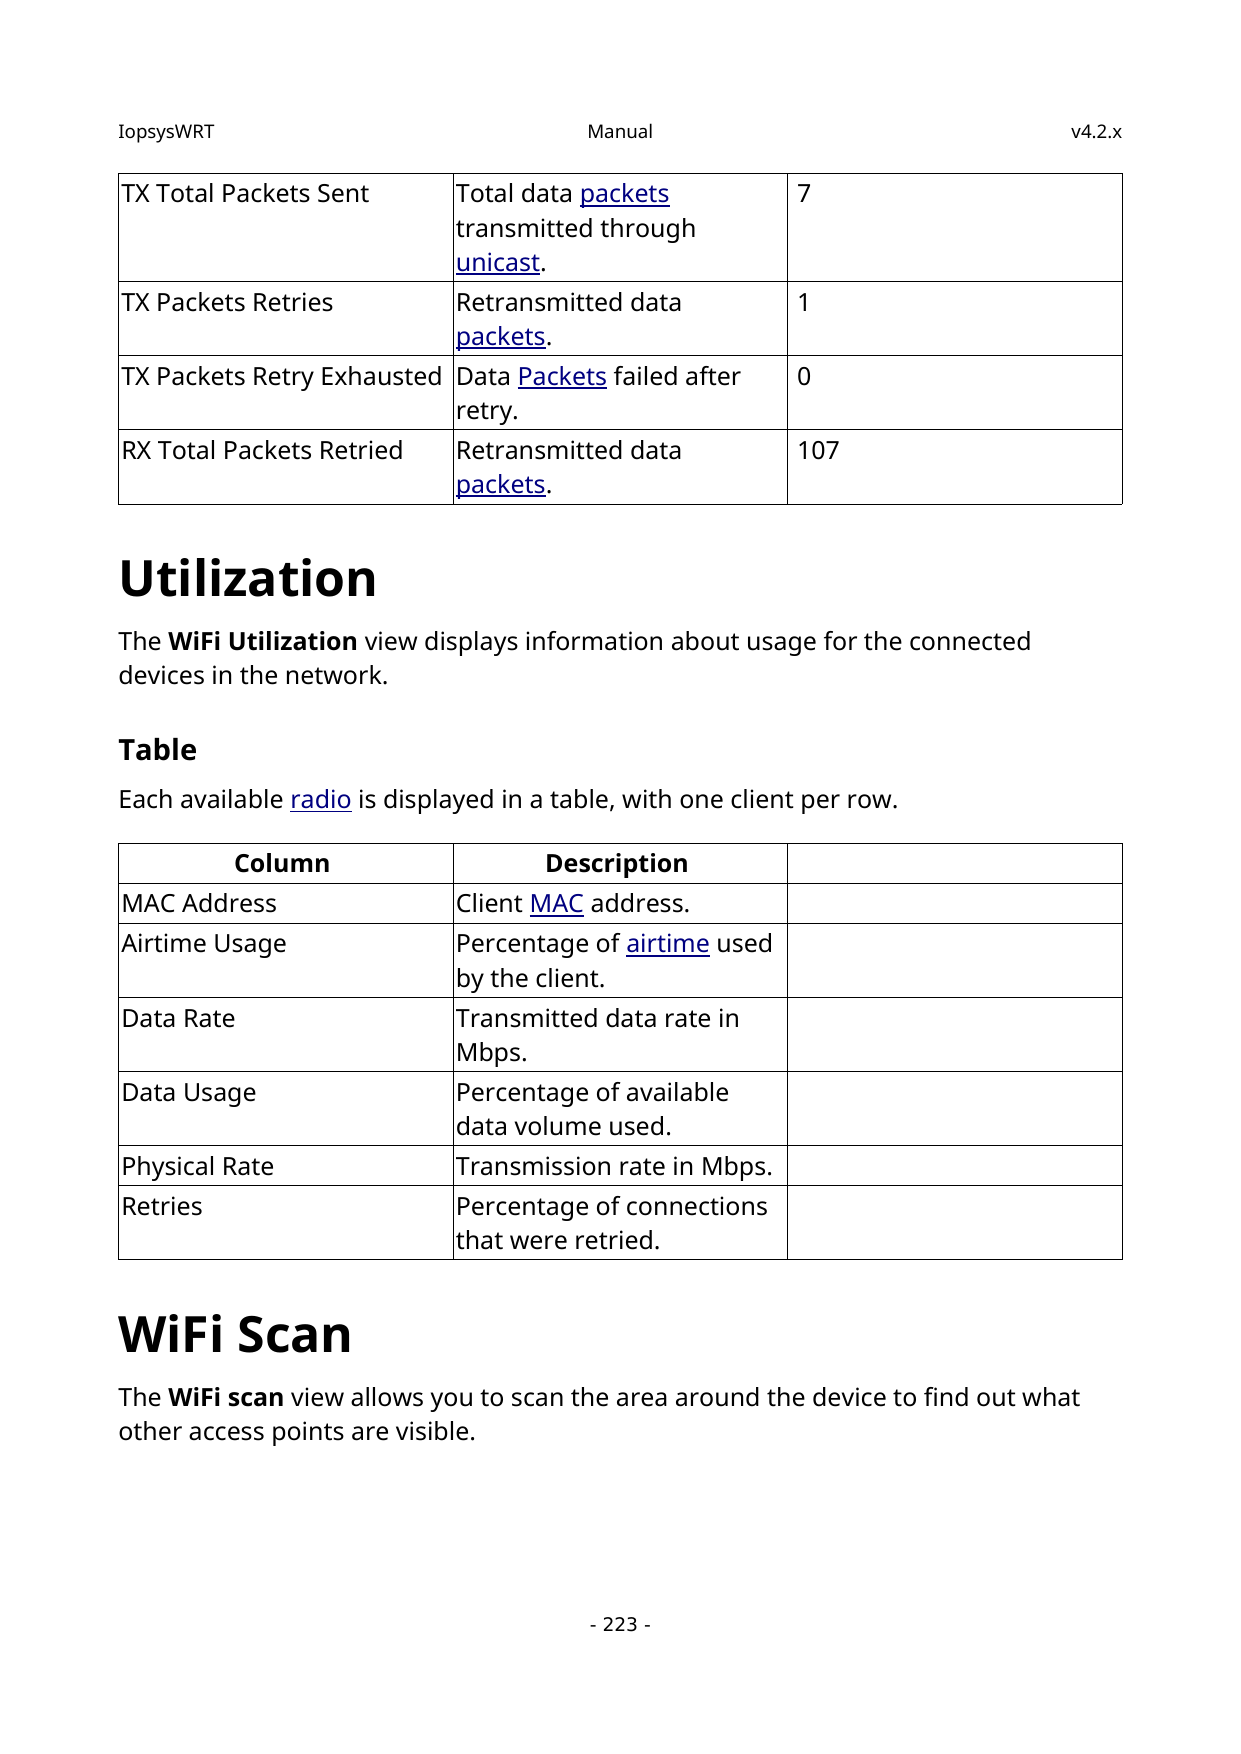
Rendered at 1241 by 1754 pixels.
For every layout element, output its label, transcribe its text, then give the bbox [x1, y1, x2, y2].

table_cell Retransmitted data packets. [454, 430, 787, 503]
table_cell Physical Rate [119, 1146, 453, 1185]
table_cell [788, 924, 1122, 997]
table_cell 107 [788, 430, 1122, 503]
table_cell Retransmitted data packets. [454, 282, 787, 355]
table_cell Data Rate [119, 998, 453, 1071]
table_cell Transmission rate in Mbps. [454, 1146, 787, 1185]
table_cell Total data packets transmitted through unicast. [454, 174, 787, 281]
table_cell [788, 1146, 1122, 1185]
table_cell 1 [788, 282, 1122, 355]
table_header [788, 844, 1122, 883]
text The WiFi scan view allows you to scan the area around the device to find out what other access points are visible. [118, 1380, 1122, 1448]
subtitle Utilization [118, 543, 1122, 611]
subtitle Table [118, 729, 1122, 769]
table_cell Percentage of connections that were retried. [454, 1186, 787, 1259]
table_cell [788, 884, 1122, 923]
table_cell Percentage of available data volume used. [454, 1072, 787, 1145]
table_cell [788, 1186, 1122, 1259]
text The WiFi Utilization view displays information about usage for the connected devices in the network. [118, 624, 1122, 692]
table_header Description [454, 844, 787, 883]
table_cell [788, 998, 1122, 1071]
text Each available radio is displayed in a table, with one client per row. [118, 782, 1122, 816]
table_cell Retries [119, 1186, 453, 1259]
table_cell Data Usage [119, 1072, 453, 1145]
table_cell RX Total Packets Retried [119, 430, 453, 503]
table_cell TX Packets Retry Exhausted [119, 356, 453, 429]
table_cell TX Total Packets Sent [119, 174, 453, 281]
table_cell [788, 1072, 1122, 1145]
table_header Column [119, 844, 453, 883]
table_cell Airtime Usage [119, 924, 453, 997]
table_cell Transmitted data rate in Mbps. [454, 998, 787, 1071]
table_cell Percentage of airtime used by the client. [454, 924, 787, 997]
subtitle WiFi Scan [118, 1299, 1122, 1367]
table_cell 7 [788, 174, 1122, 281]
table_cell TX Packets Retries [119, 282, 453, 355]
table_cell MAC Address [119, 884, 453, 923]
table_cell 0 [788, 356, 1122, 429]
table_cell Client MAC address. [454, 884, 787, 923]
table_cell Data Packets failed after retry. [454, 356, 787, 429]
